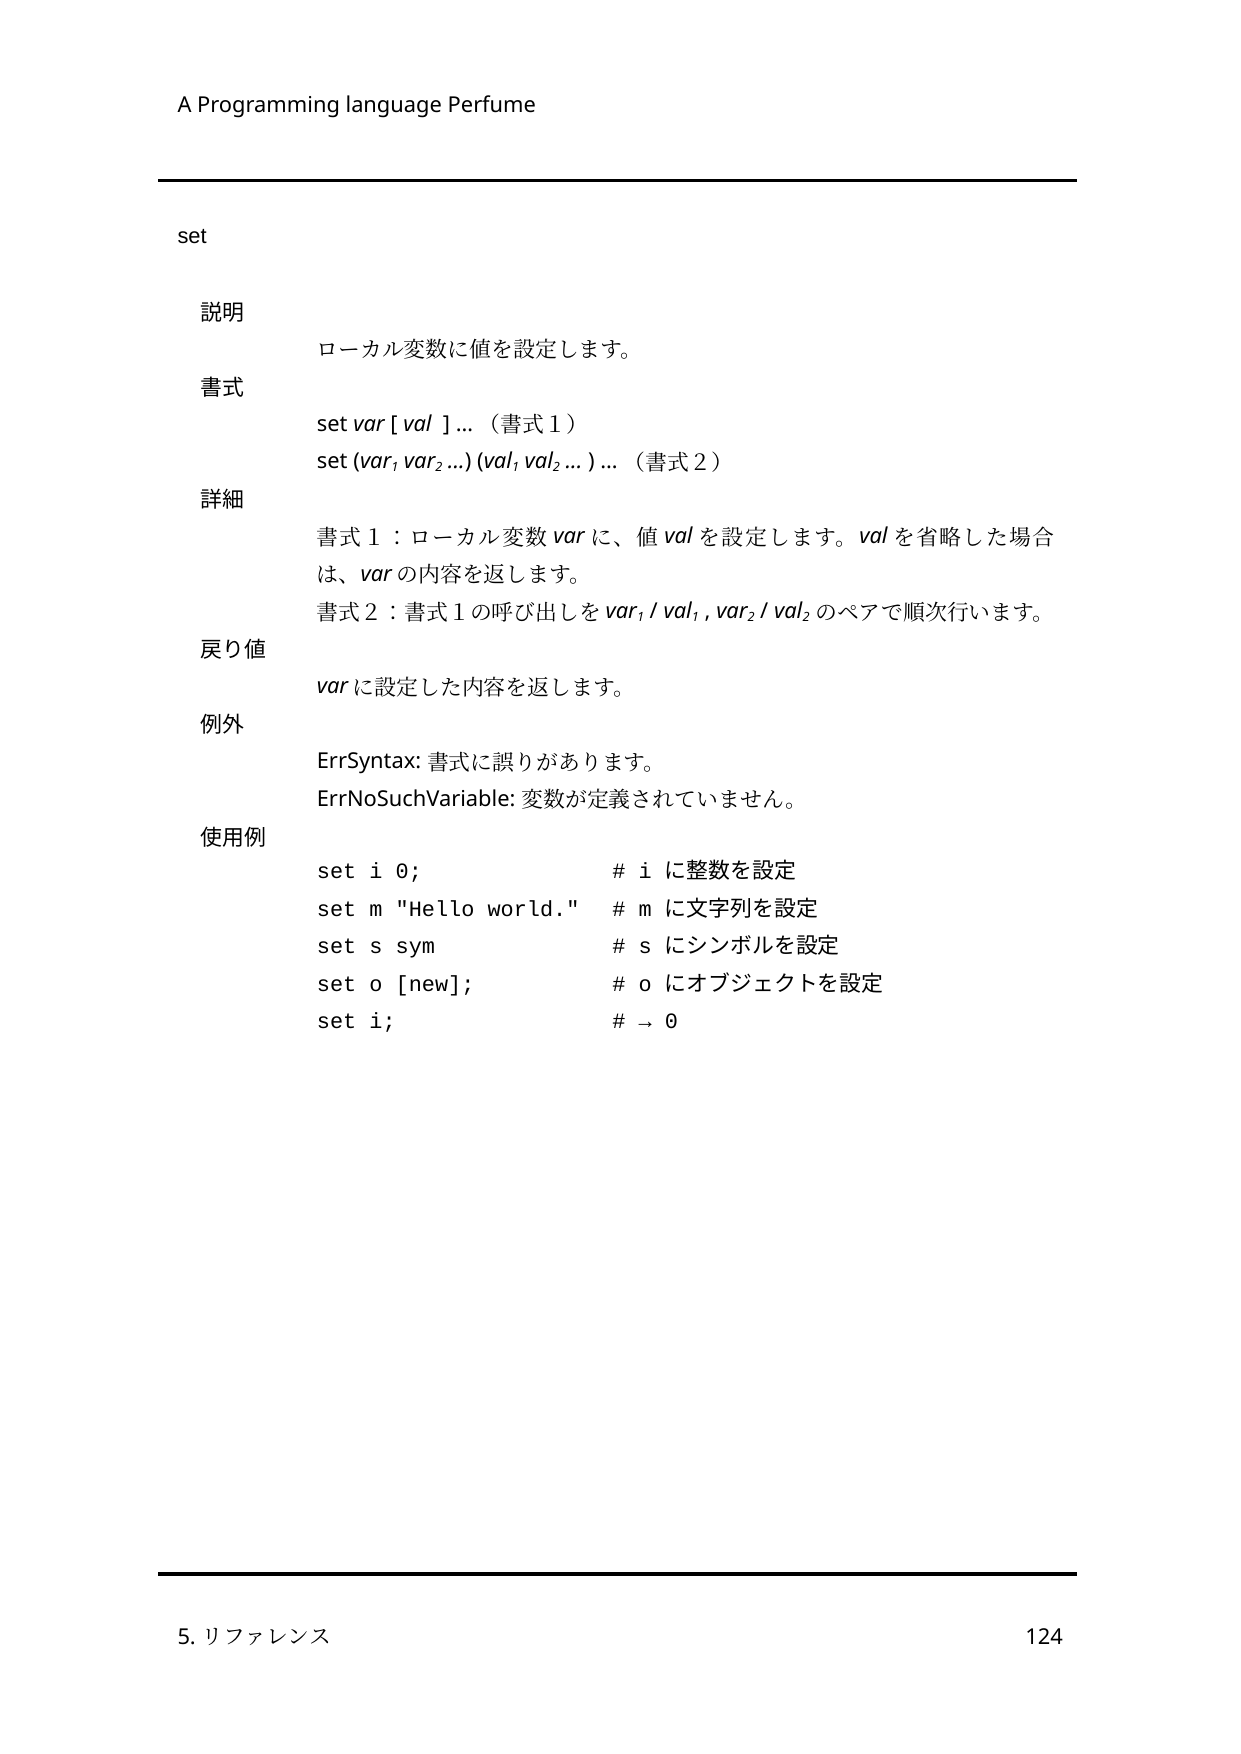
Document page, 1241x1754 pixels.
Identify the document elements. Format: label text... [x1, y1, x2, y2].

table_cell 詳細 [200, 479, 317, 629]
table_cell ErrSyntax: 書式に誤りがあります。 ErrNoSuchVariable: 変数が定義されていません。 [317, 704, 1063, 817]
table_cell 使用例 [200, 817, 317, 1042]
table_cell 例外 [200, 704, 317, 817]
table_header 説明 [200, 292, 317, 367]
table_cell 戻り値 [200, 629, 317, 704]
table_cell set i 0; # i に整数を設定 set m "Hello world." # m に文字列を設定 set s sym # s にシンボルを設定 set o [new]; # o にオブジェクトを設定 set i; # → 0 [317, 817, 1063, 1042]
table_cell 書式 [200, 367, 317, 479]
table_header ローカル変数に値を設定します。 [317, 292, 1063, 367]
subtitle set [177, 217, 1063, 254]
table_cell set var [ val ] … （書式１） set (var1 var2 ...) (val1 val2 ... ) … （書式２） [317, 367, 1063, 479]
table_cell 書式１：ローカル変数varに、値valを設定します。valを省略した場合は、varの内容を返します。 書式２：書式１の呼び出しをvar1 / val1 , var2 / val2 のペアで順次行います。 [317, 479, 1063, 629]
table_cell varに設定した内容を返します。 [317, 629, 1063, 704]
